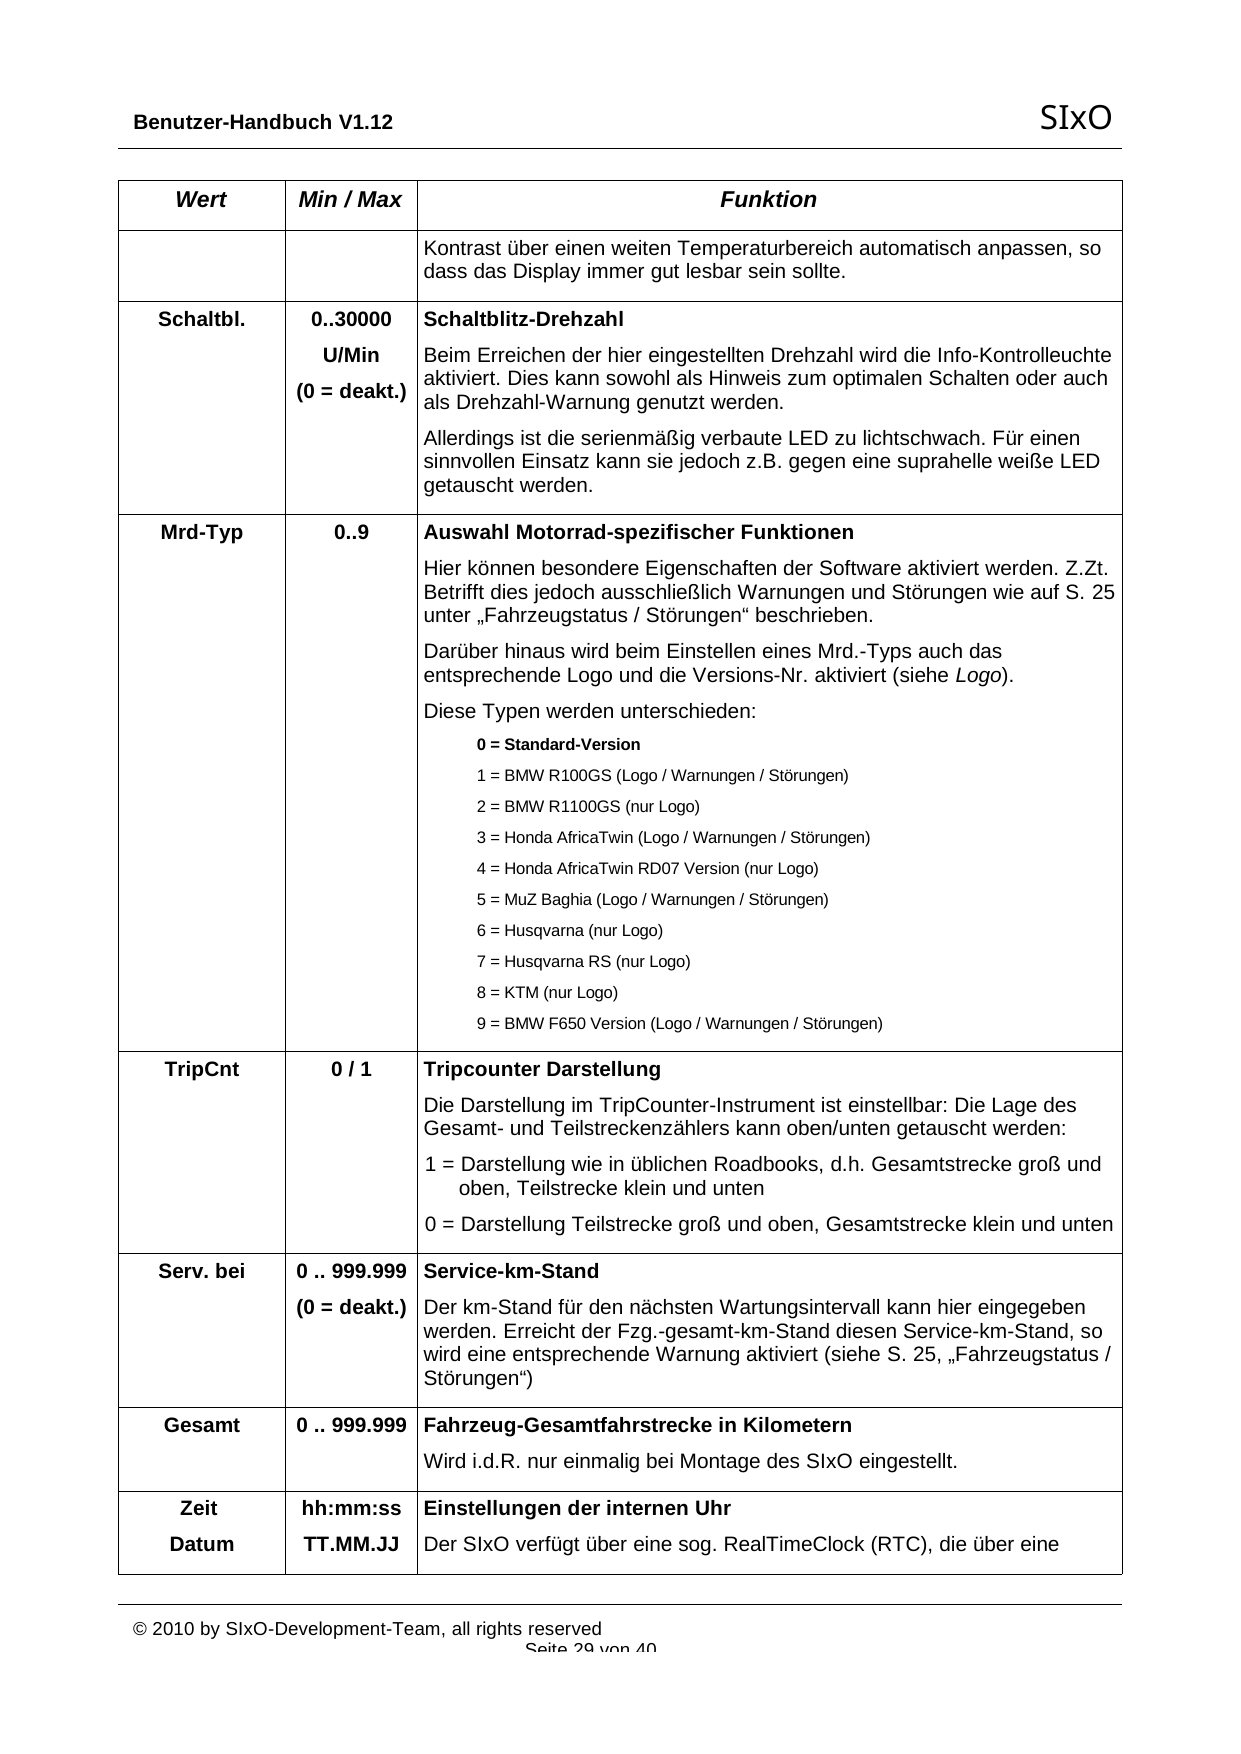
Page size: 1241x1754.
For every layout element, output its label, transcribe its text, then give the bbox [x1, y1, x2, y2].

table_cell 0 / 1 [286, 1052, 417, 1253]
table_cell 0..9 [286, 515, 417, 1051]
table_cell Serv. bei [119, 1254, 285, 1407]
table_cell Zeit Datum [119, 1492, 285, 1574]
table_cell Tripcounter Darstellung Die Darstellung im TripCounter-Instrument ist einstellbar: Die Lage des Gesamt- und Teilstreckenzählers kann oben/unten getauscht werden: 1 = Darstellung wie in üblichen Roadbooks, d.h. Gesamtstrecke groß und oben, Teilstrecke klein und unten 0 = Darstellung Teilstrecke groß und oben, Gesamtstrecke klein und unten [418, 1052, 1122, 1253]
table_cell 0..30000 U/Min (0 = deakt.) [286, 302, 417, 514]
table_cell Mrd-Typ [119, 515, 285, 1051]
table_cell TripCnt [119, 1052, 285, 1253]
table_cell Einstellungen der internen Uhr Der SIxO verfügt über eine sog. RealTimeClock (RTC), die über eine [418, 1492, 1122, 1574]
table_cell Schaltblitz-Drehzahl Beim Erreichen der hier eingestellten Drehzahl wird die Info-Kontrolleuchte aktiviert. Dies kann sowohl als Hinweis zum optimalen Schalten oder auch als Drehzahl-Warnung genutzt werden. Allerdings ist die serienmäßig verbaute LED zu lichtschwach. Für einen sinnvollen Einsatz kann sie jedoch z.B. gegen eine suprahelle weiße LED getauscht werden. [418, 302, 1122, 514]
table_cell [119, 231, 285, 301]
table_cell [286, 231, 417, 301]
table_header Wert [119, 181, 285, 230]
table_header Funktion [418, 181, 1122, 230]
table_cell 0 .. 999.999 [286, 1408, 417, 1491]
table_header Min / Max [286, 181, 417, 230]
table_cell Gesamt [119, 1408, 285, 1491]
table_cell hh:mm:ss TT.MM.JJ [286, 1492, 417, 1574]
table_cell 0 .. 999.999 (0 = deakt.) [286, 1254, 417, 1407]
table_cell Fahrzeug-Gesamtfahrstrecke in Kilometern Wird i.d.R. nur einmalig bei Montage des SIxO eingestellt. [418, 1408, 1122, 1491]
table_cell Service-km-Stand Der km-Stand für den nächsten Wartungsintervall kann hier eingegeben werden. Erreicht der Fzg.-gesamt-km-Stand diesen Service-km-Stand, so wird eine entsprechende Warnung aktiviert (siehe S. 25, „Fahrzeugstatus / Störungen“) [418, 1254, 1122, 1407]
table_cell Schaltbl. [119, 302, 285, 514]
table_cell Kontrast über einen weiten Temperaturbereich automatisch anpassen, so dass das Display immer gut lesbar sein sollte. [418, 231, 1122, 301]
table_cell Auswahl Motorrad-spezifischer Funktionen Hier können besondere Eigenschaften der Software aktiviert werden. Z.Zt. Betrifft dies jedoch ausschließlich Warnungen und Störungen wie auf S. 25 unter „Fahrzeugstatus / Störungen“ beschrieben. Darüber hinaus wird beim Einstellen eines Mrd.-Typs auch das entsprechende Logo und die Versions-Nr. aktiviert (siehe Logo). Diese Typen werden unterschieden: 0 = Standard-Version 1 = BMW R100GS (Logo / Warnungen / Störungen) 2 = BMW R1100GS (nur Logo) 3 = Honda AfricaTwin (Logo / Warnungen / Störungen) 4 = Honda AfricaTwin RD07 Version (nur Logo) 5 = MuZ Baghia (Logo / Warnungen / Störungen) 6 = Husqvarna (nur Logo) 7 = Husqvarna RS (nur Logo) 8 = KTM (nur Logo) 9 = BMW F650 Version (Logo / Warnungen / Störungen) [418, 515, 1122, 1051]
